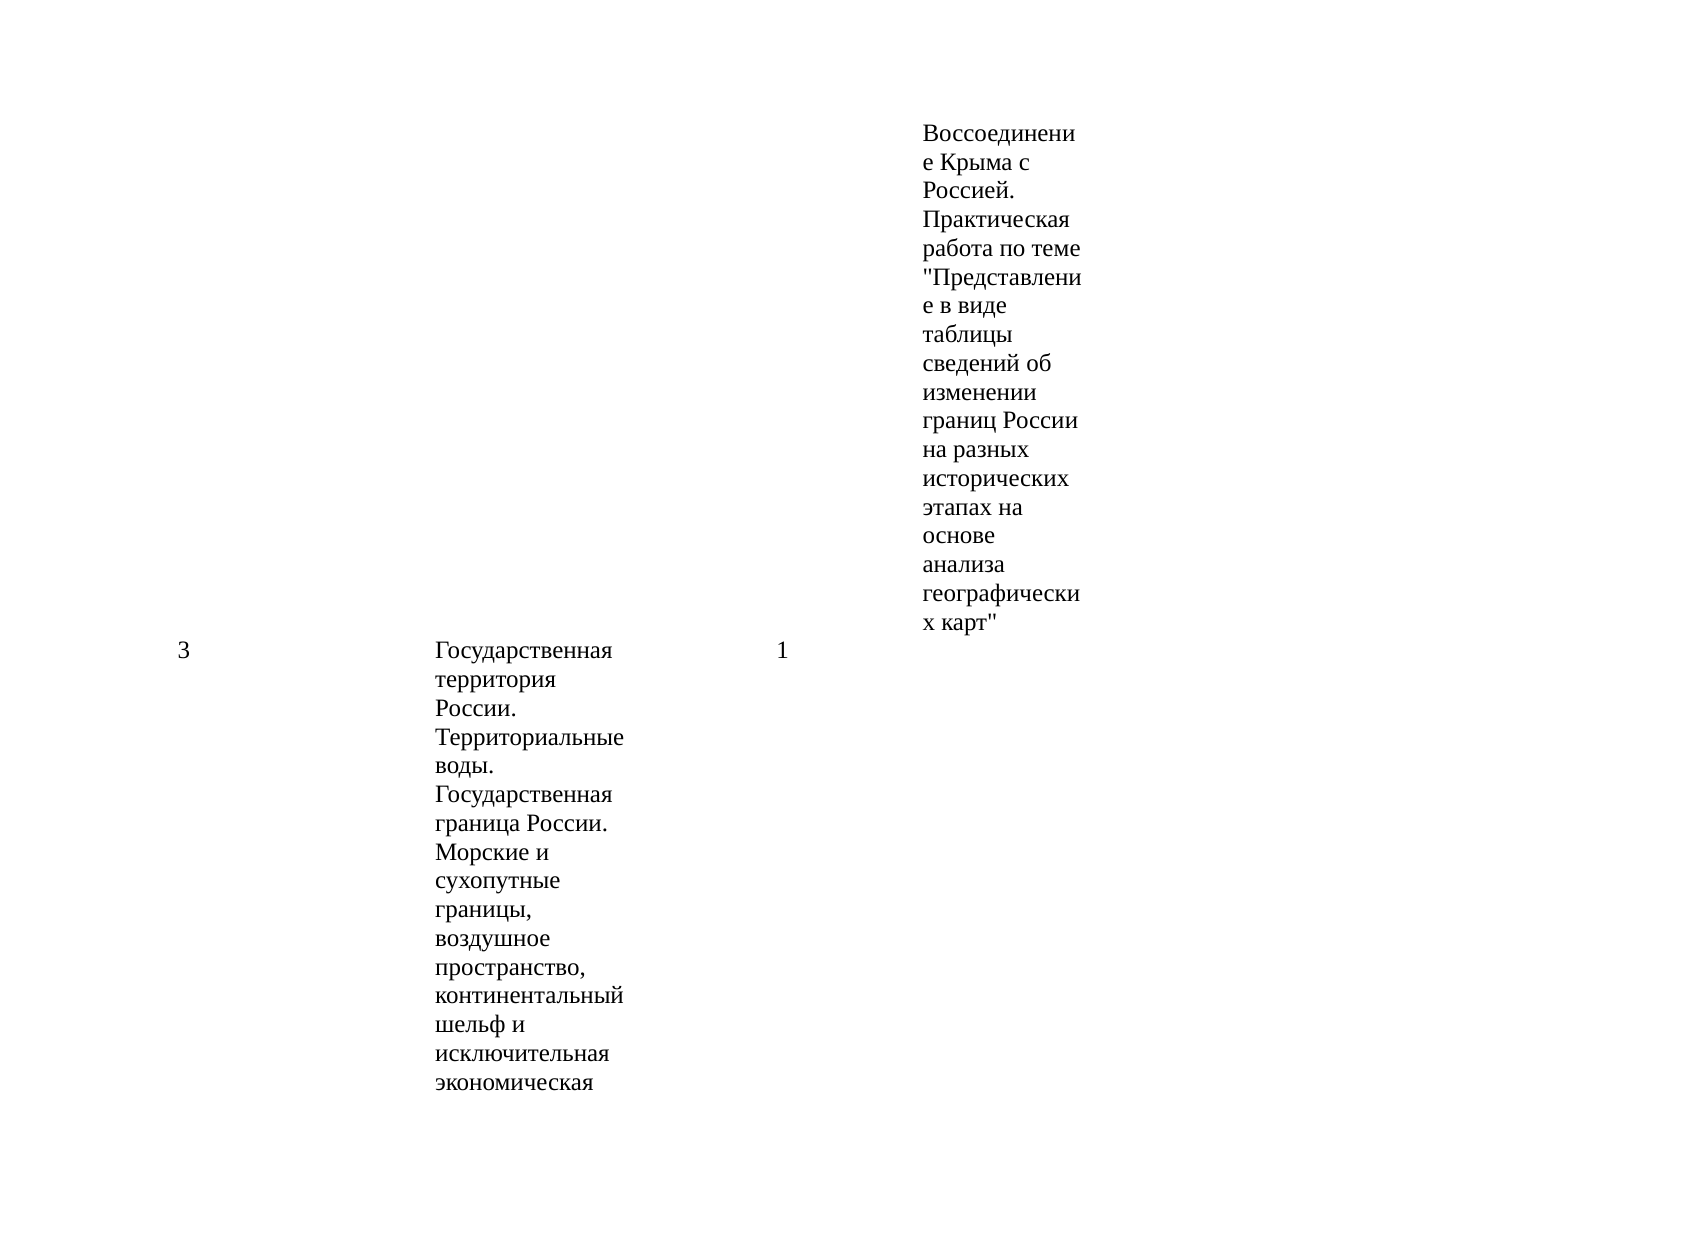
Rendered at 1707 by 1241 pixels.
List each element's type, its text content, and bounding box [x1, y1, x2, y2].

table_cell Государственная территория России. Территориальные воды. Государственная граница России. Морские и сухопутные границы, воздушное пространство, континентальный шельф и исключительная экономическая [410, 636, 653, 1096]
table_cell [897, 636, 1141, 1096]
table_cell 3 [166, 636, 409, 1096]
table_header [166, 118, 733, 636]
table_cell [1384, 636, 1628, 1096]
table_cell [1094, 118, 1345, 636]
table_cell Воссоединение Крыма с Россией. Практическая работа по теме "Представление в виде таблицы сведений об изменении границ России на разных исторических этапах на основе анализа географических карт" [897, 118, 1094, 636]
table_cell 1 [653, 636, 897, 1096]
table_cell [1345, 118, 1628, 636]
table_cell [1141, 636, 1384, 1096]
table_cell [733, 118, 897, 636]
